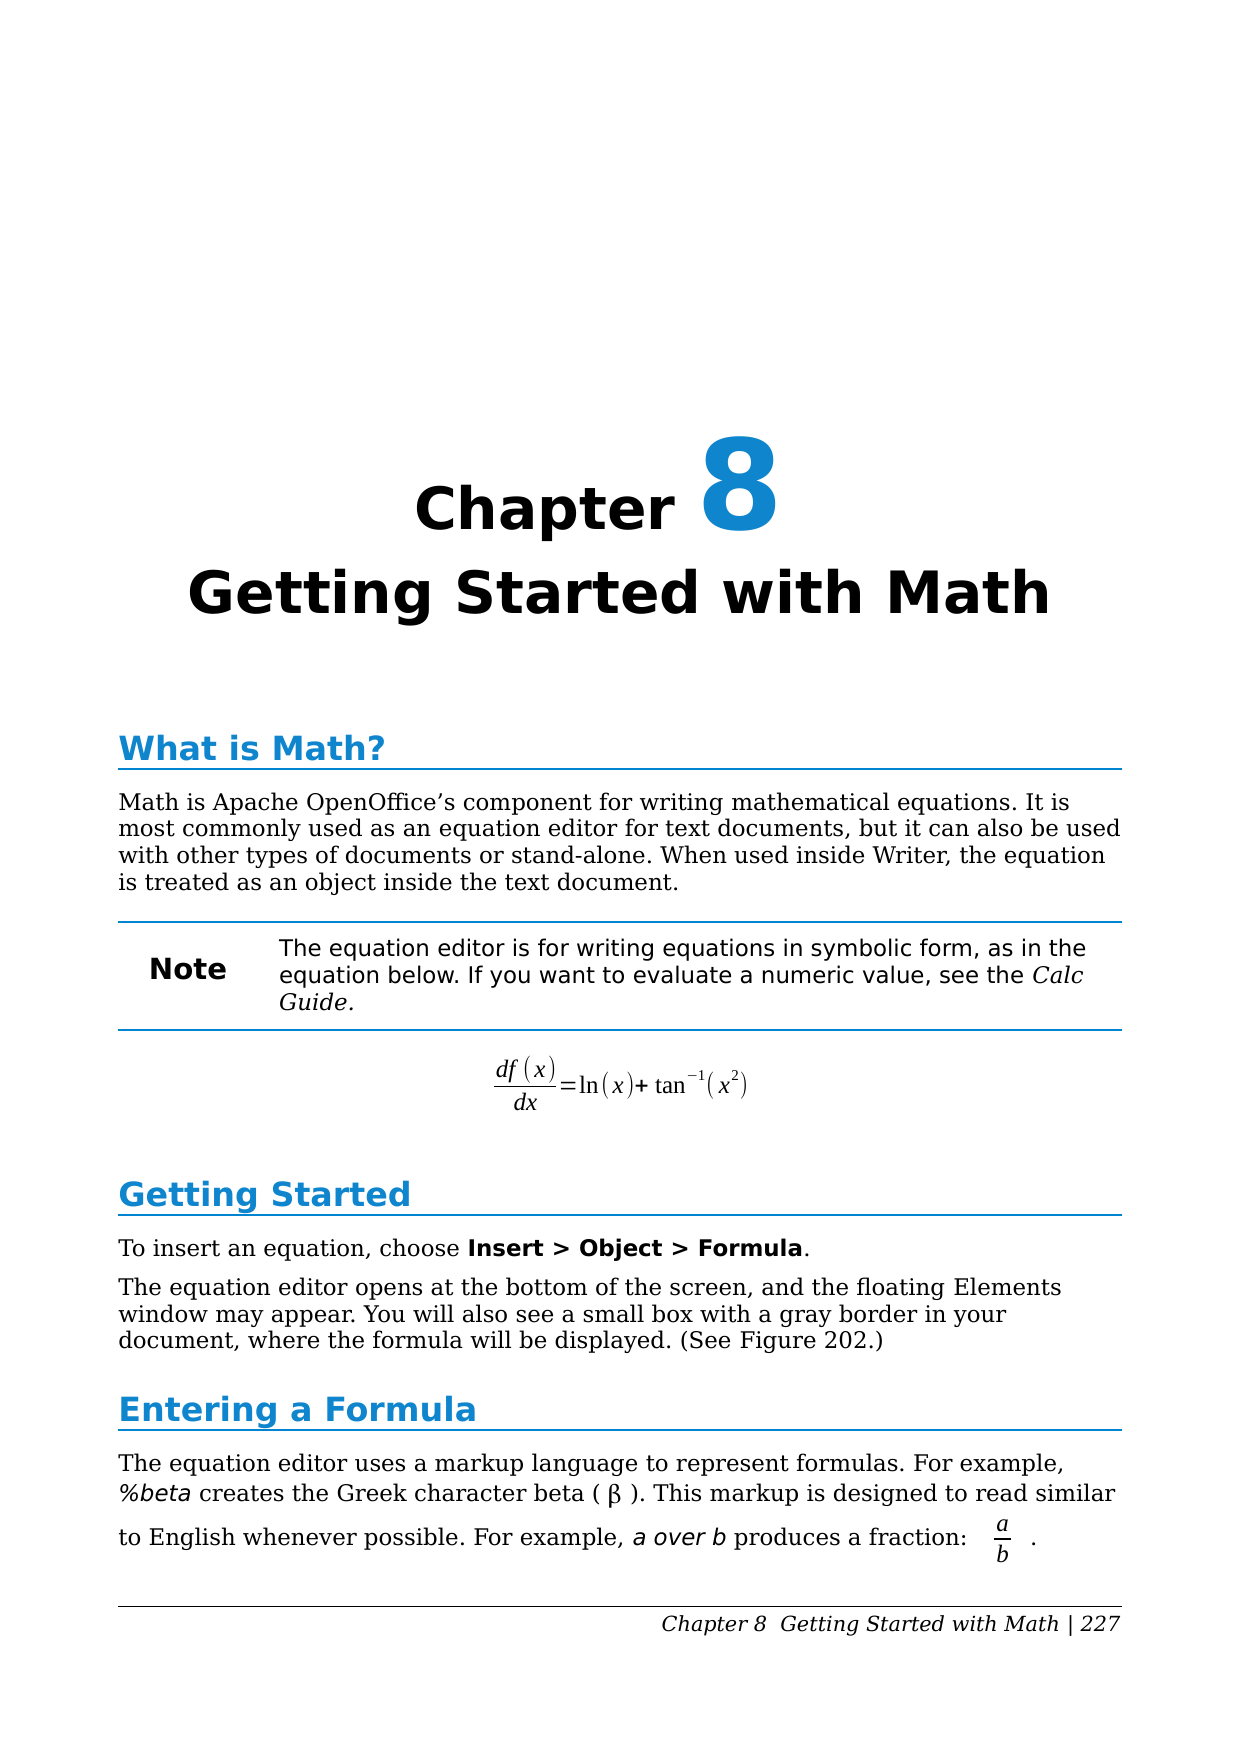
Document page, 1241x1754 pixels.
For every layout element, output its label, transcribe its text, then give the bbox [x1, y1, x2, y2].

subtitle What is Math? [118, 729, 1122, 768]
table_header Note [118, 923, 257, 1029]
text Math is Apache OpenOffice’s component for writing mathematical equations. It is most commonly used as an equation editor for text documents, but it can also be used with other types of documents or stand-alone. When used inside Writer, the equation is treated as an object inside the text document. [118, 789, 1122, 896]
subtitle Getting Started [118, 1175, 1122, 1214]
text To insert an equation, choose Insert > Object > Formula. [118, 1235, 1122, 1262]
subtitle Chapter 8 Getting Started with Math [118, 413, 1122, 627]
subtitle Entering a Formula [118, 1391, 1122, 1429]
table_header The equation editor is for writing equations in symbolic form, as in the equation below. If you want to evaluate a numeric value, see the Calc Guide. [258, 923, 1122, 1029]
text The equation editor opens at the bottom of the screen, and the floating Elements window may appear. You will also see a small box with a gray border in your document, where the formula will be displayed. (See Figure 202.) [118, 1274, 1122, 1354]
text The equation editor uses a markup language to represent formulas. For example, %beta creates the Greek character beta (). This markup is designed to read similar to English whenever possible. For example, a over b produces a fraction: . [118, 1450, 1122, 1568]
